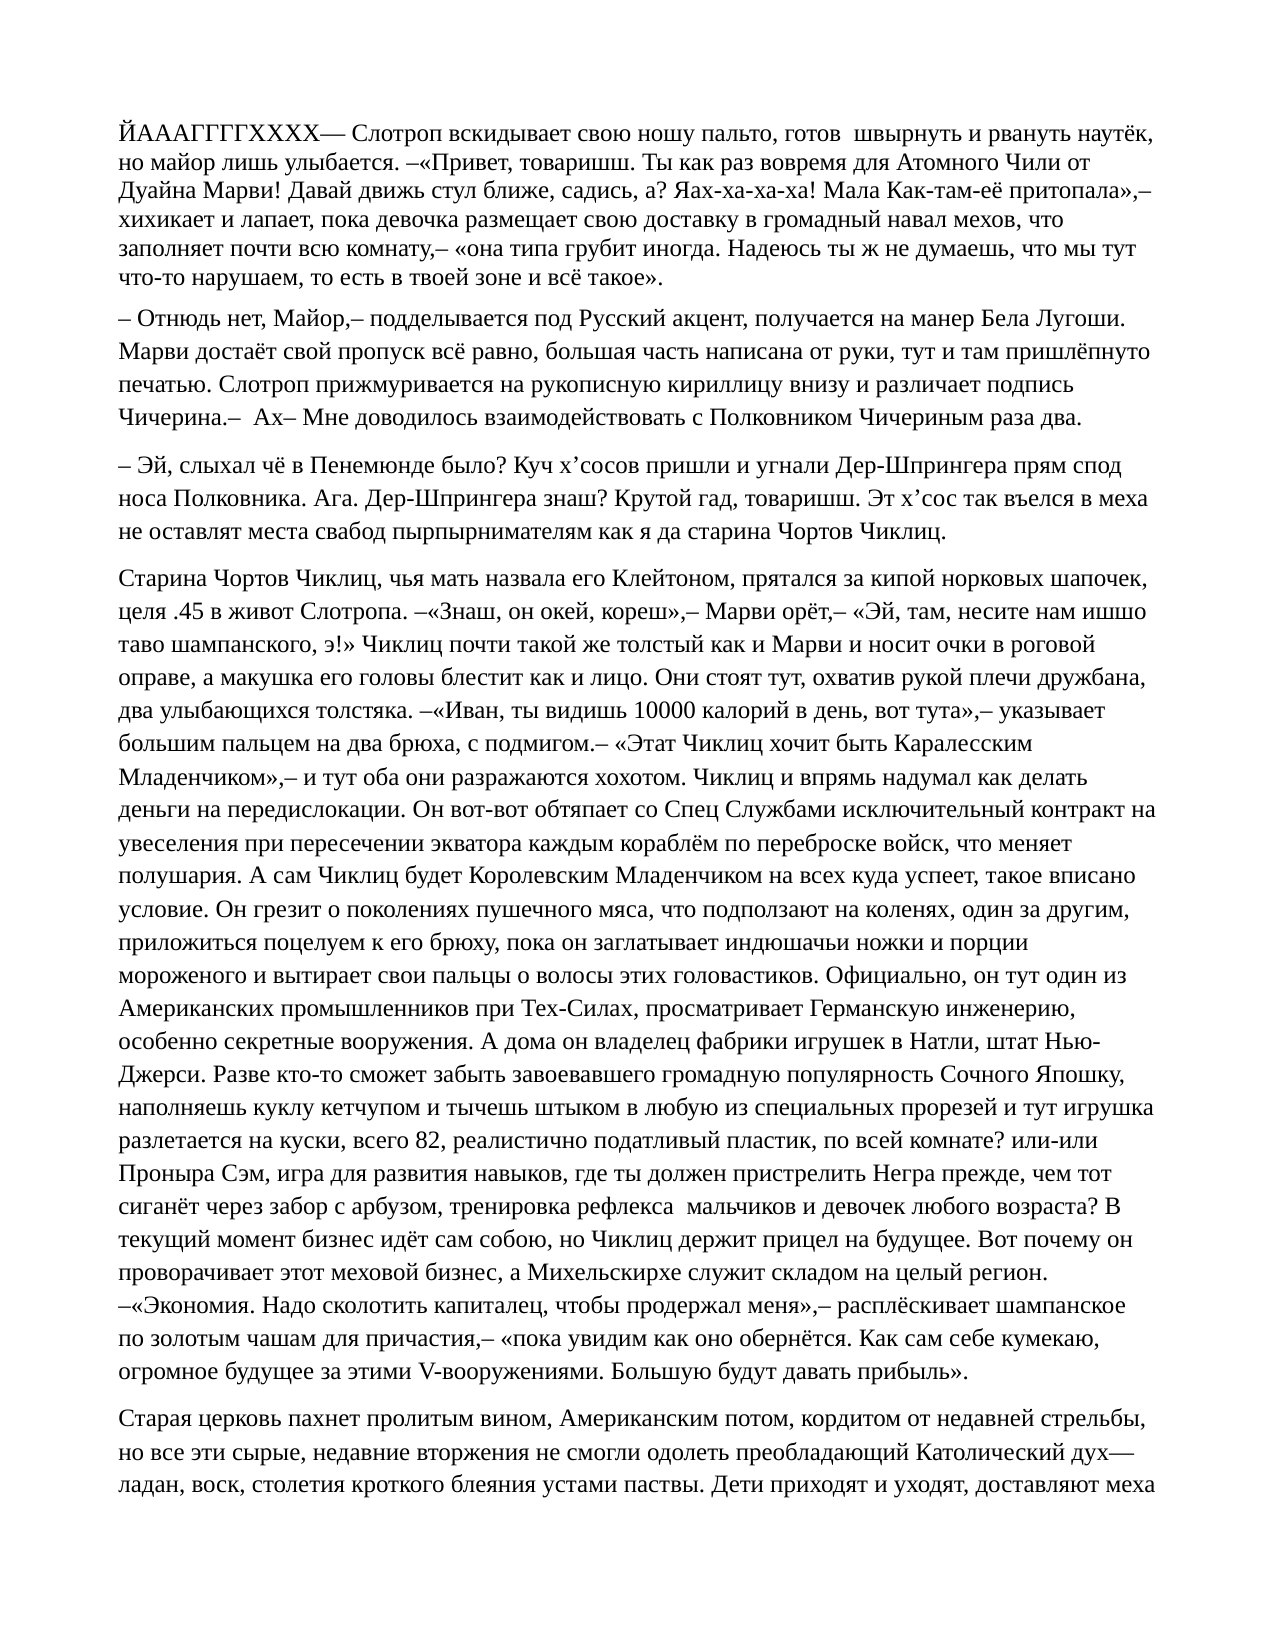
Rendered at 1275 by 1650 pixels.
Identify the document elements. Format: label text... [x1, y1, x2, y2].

text Старая церковь пахнет пролитым вином, Американским потом, кордитом от недавней стрельбы, но все эти сырые, недавние вторжения не смогли одолеть преобладающий Католический дух—ладан, воск, столетия кроткого блеяния устами паствы. Дети приходят и уходят, доставляют меха [118, 1403, 1157, 1498]
text Старина Чортов Чиклиц, чья мать назвала его Клейтоном, прятался за кипой норковых шапочек, целя .45 в живот Слотропа. –«Знаш, он окей, кореш»,– Марви орёт,– «Эй, там, несите нам ишшо таво шампанского, э!» Чиклиц почти такой же толстый как и Марви и носит очки в роговой оправе, а макушка его головы блестит как и лицо. Они стоят тут, охватив рукой плечи дружбана, два улыбающихся толстяка. –«Иван, ты видишь 10000 калорий в день, вот тута»,– указывает большим пальцем на два брюха, с подмигом.– «Этат Чиклиц хочит быть Каралесским Младенчиком»,– и тут оба они разражаются хохотом. Чиклиц и впрямь надумал как делать деньги на передислокации. Он вот-вот обтяпает со Спец Службами исключительный контракт на увеселения при пересечении экватора каждым кораблём по переброске войск, что меняет полушария. А сам Чиклиц будет Королевским Младенчиком на всех куда успеет, такое вписано условие. Он грезит о поколениях пушечного мяса, что подползают на коленях, один за другим, приложиться поцелуем к его брюху, пока он заглатывает индюшачьи ножки и порции мороженого и вытирает свои пальцы о волосы этих головастиков. Официально, он тут один из Американских промышленников при Тех-Силах, просматривает Германскую инженерию, особенно секретные вооружения. А дома он владелец фабрики игрушек в Натли, штат Нью-Джерси. Разве кто-то сможет забыть завоевавшего громадную популярность Сочного Япошку, наполняешь куклу кетчупом и тычешь штыком в любую из специальных прорезей и тут игрушка разлетается на куски, всего 82, реалистично податливый пластик, по всей комнате? или-или Проныра Сэм, игра для развития навыков, где ты должен пристрелить Негра прежде, чем тот сиганёт через забор с арбузом, тренировка рефлекса мальчиков и девочек любого возраста? В текущий момент бизнес идёт сам собою, но Чиклиц держит прицел на будущее. Вот почему он проворачивает этот меховой бизнес, а Михельскирхе служит складом на целый регион. –«Экономия. Надо сколотить капиталец, чтобы продержал меня»,– расплёскивает шампанское по золотым чашам для причастия,– «пока увидим как оно обернётся. Как сам себе кумекаю, огромное будущее за этими V-вооружениями. Большую будут давать прибыль». [118, 563, 1157, 1385]
text – Отнюдь нет, Майор,– подделывается под Русский акцент, получается на манер Бела Лугоши. Марви достаёт свой пропуск всё равно, большая часть написана от руки, тут и там пришлёпнуто печатью. Слотроп прижмуривается на рукописную кириллицу внизу и различает подпись Чичерина.– Ах– Мне доводилось взаимодействовать с Полковником Чичериным раза два. [118, 303, 1157, 431]
text – Эй, слыхал чё в Пенемюнде было? Куч х’сосов пришли и угнали Дер-Шпрингера прям спод носа Полковника. Ага. Дер-Шпрингера знаш? Крутой гад, товаришш. Эт х’сос так въелся в меха не оставлят места свабод пырпырнимателям как я да старина Чортов Чиклиц. [118, 450, 1157, 544]
subtitle ЙАААГГГГХХХХ— Слотроп вскидывает свою ношу пальто, готов швырнуть и рвануть наутёк, но майор лишь улыбается. –«Привет, товаришш. Ты как раз вовремя для Атомного Чили от Дуайна Марви! Давай движь стул ближе, садись, а? Яах-ха-ха-ха! Мала Как-там-её притопала»,– хихикает и лапает, пока девочка размещает свою доставку в громадный навал мехов, что заполняет почти всю комнату,– «она типа грубит иногда. Надеюсь ты ж не думаешь, что мы тут что-то нарушаем, то есть в твоей зоне и всё такое». [118, 118, 1157, 291]
